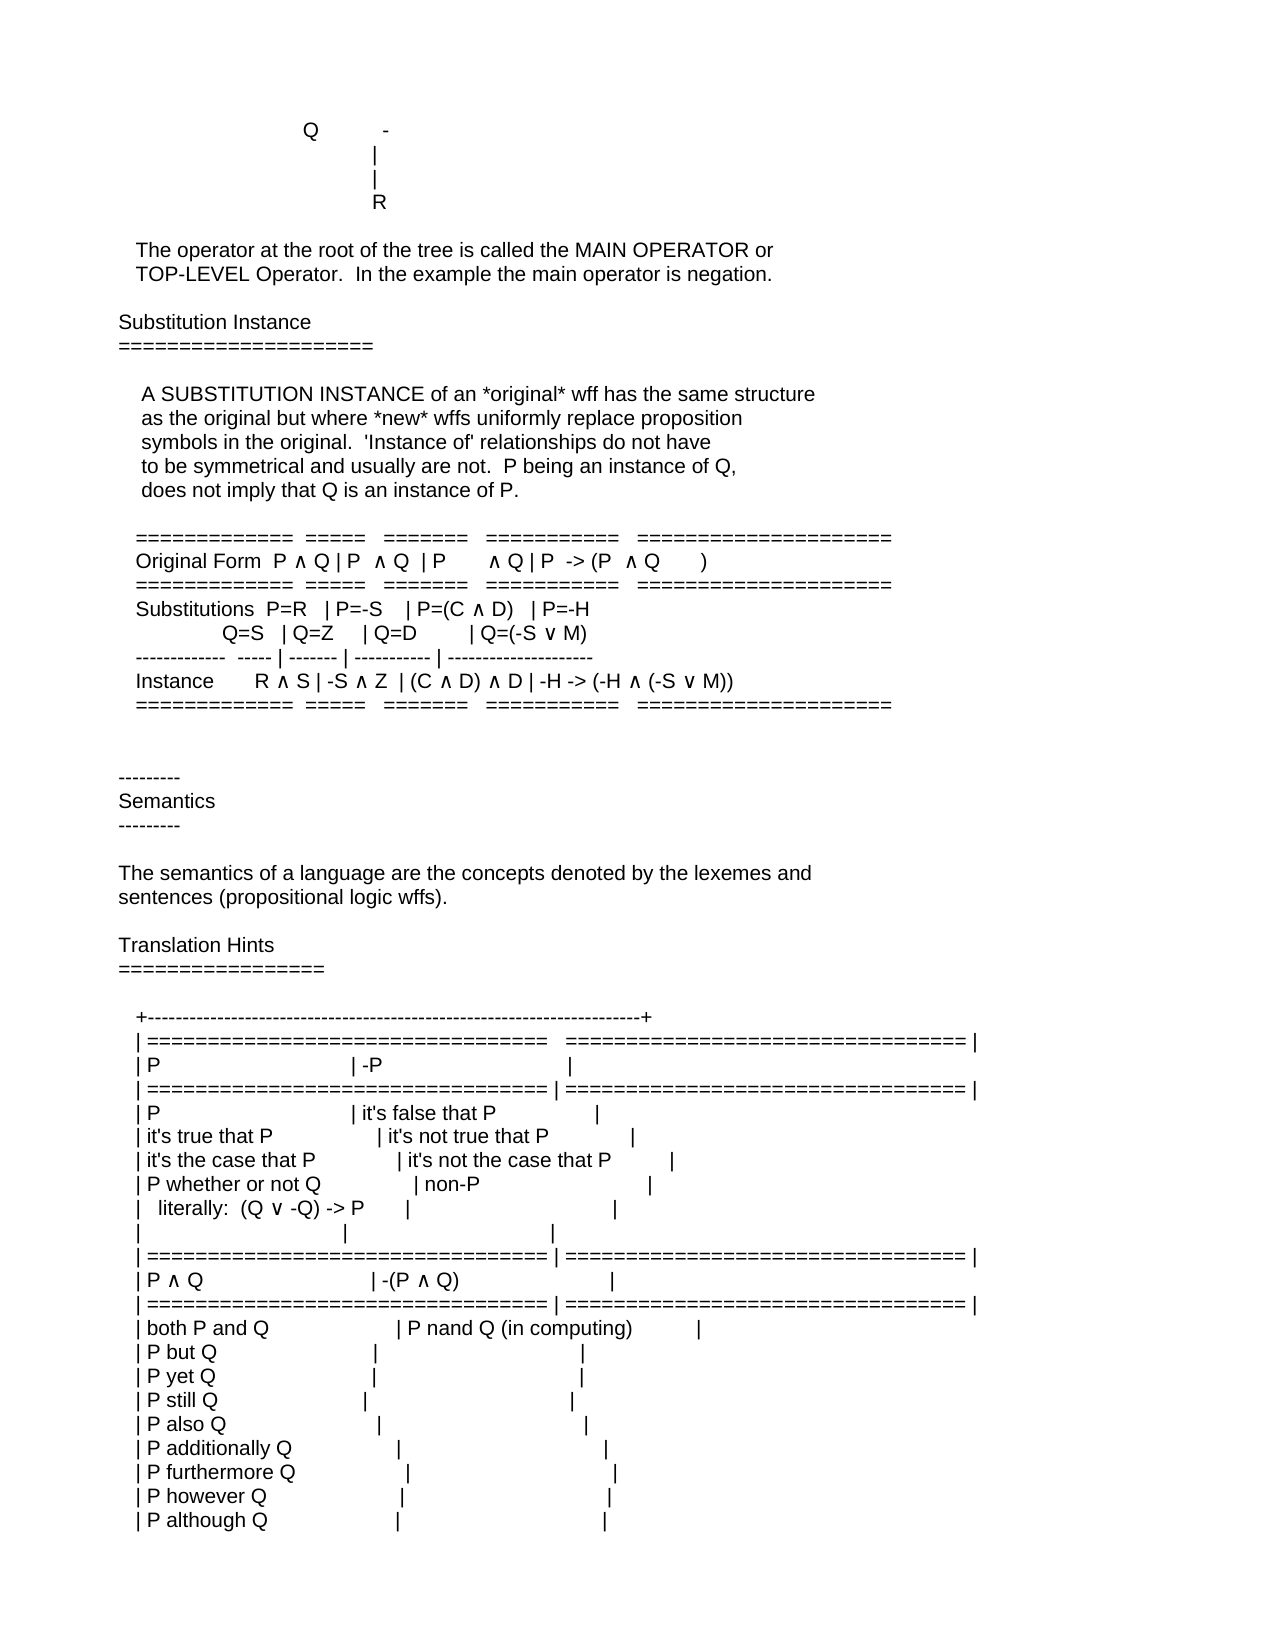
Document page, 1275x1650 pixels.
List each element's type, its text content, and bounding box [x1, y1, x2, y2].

text Substitution Instance [118, 310, 1157, 334]
text Translation Hints [118, 933, 1157, 957]
text | ================================= | ================================= | [118, 1244, 1157, 1268]
text sentences (propositional logic wffs). [118, 885, 1157, 909]
text The operator at the root of the tree is called the MAIN OPERATOR or [118, 238, 1157, 262]
text A SUBSTITUTION INSTANCE of an *original* wff has the same structure [118, 382, 1157, 406]
text | P however Q | | [118, 1484, 1157, 1508]
text The semantics of a language are the concepts denoted by the lexemes and [118, 861, 1157, 885]
text | P | -P | [118, 1052, 1157, 1076]
text ===================== [118, 334, 1157, 358]
text ============= ===== ======= =========== ===================== [118, 525, 1157, 549]
text | both P and Q | P nand Q (in computing) | [118, 1316, 1157, 1340]
text TOP-LEVEL Operator. In the example the main operator is negation. [118, 262, 1157, 286]
text | P | it's false that P | [118, 1100, 1157, 1124]
text | P ∧ Q | -(P ∧ Q) | [118, 1268, 1157, 1292]
text | P but Q | | [118, 1340, 1157, 1364]
text ============= ===== ======= =========== ===================== [118, 573, 1157, 597]
text Q=S | Q=Z | Q=D | Q=(-S ∨ M) [118, 621, 1157, 645]
text | P although Q | | [118, 1508, 1157, 1532]
text | ================================= | ================================= | [118, 1076, 1157, 1100]
text | P furthermore Q | | [118, 1460, 1157, 1484]
text Substitutions P=R | P=-S | P=(C ∧ D) | P=-H [118, 597, 1157, 621]
text +-----------------------------------------------------------------------+ [118, 1004, 1157, 1028]
text | P still Q | | [118, 1388, 1157, 1412]
text R [118, 190, 1157, 214]
text | P also Q | | [118, 1412, 1157, 1436]
text | it's the case that P | it's not the case that P | [118, 1148, 1157, 1172]
text --------- [118, 813, 1157, 837]
text as the original but where *new* wffs uniformly replace proposition [118, 406, 1157, 429]
text Instance R ∧ S | -S ∧ Z | (C ∧ D) ∧ D | -H -> (-H ∧ (-S ∨ M)) [118, 669, 1157, 693]
text | | | [118, 1220, 1157, 1244]
text symbols in the original. 'Instance of' relationships do not have [118, 429, 1157, 453]
text --------- [118, 765, 1157, 789]
text | it's true that P | it's not true that P | [118, 1124, 1157, 1148]
text Q - [118, 118, 1157, 142]
text to be symmetrical and usually are not. P being an instance of Q, [118, 453, 1157, 477]
text | P whether or not Q | non-P | [118, 1172, 1157, 1196]
text ================= [118, 957, 1157, 981]
text | ================================= ================================= | [118, 1028, 1157, 1052]
text | ================================= | ================================= | [118, 1292, 1157, 1316]
text Semantics [118, 789, 1157, 813]
text ------------- ----- | ------- | ----------- | --------------------- [118, 645, 1157, 669]
text ============= ===== ======= =========== ===================== [118, 693, 1157, 717]
text | [118, 166, 1157, 190]
text | literally: (Q ∨ -Q) -> P | | [118, 1196, 1157, 1220]
text | P yet Q | | [118, 1364, 1157, 1388]
text | P additionally Q | | [118, 1436, 1157, 1460]
text does not imply that Q is an instance of P. [118, 477, 1157, 501]
text | [118, 142, 1157, 166]
text Original Form P ∧ Q | P ∧ Q | P ∧ Q | P -> (P ∧ Q ) [118, 549, 1157, 573]
